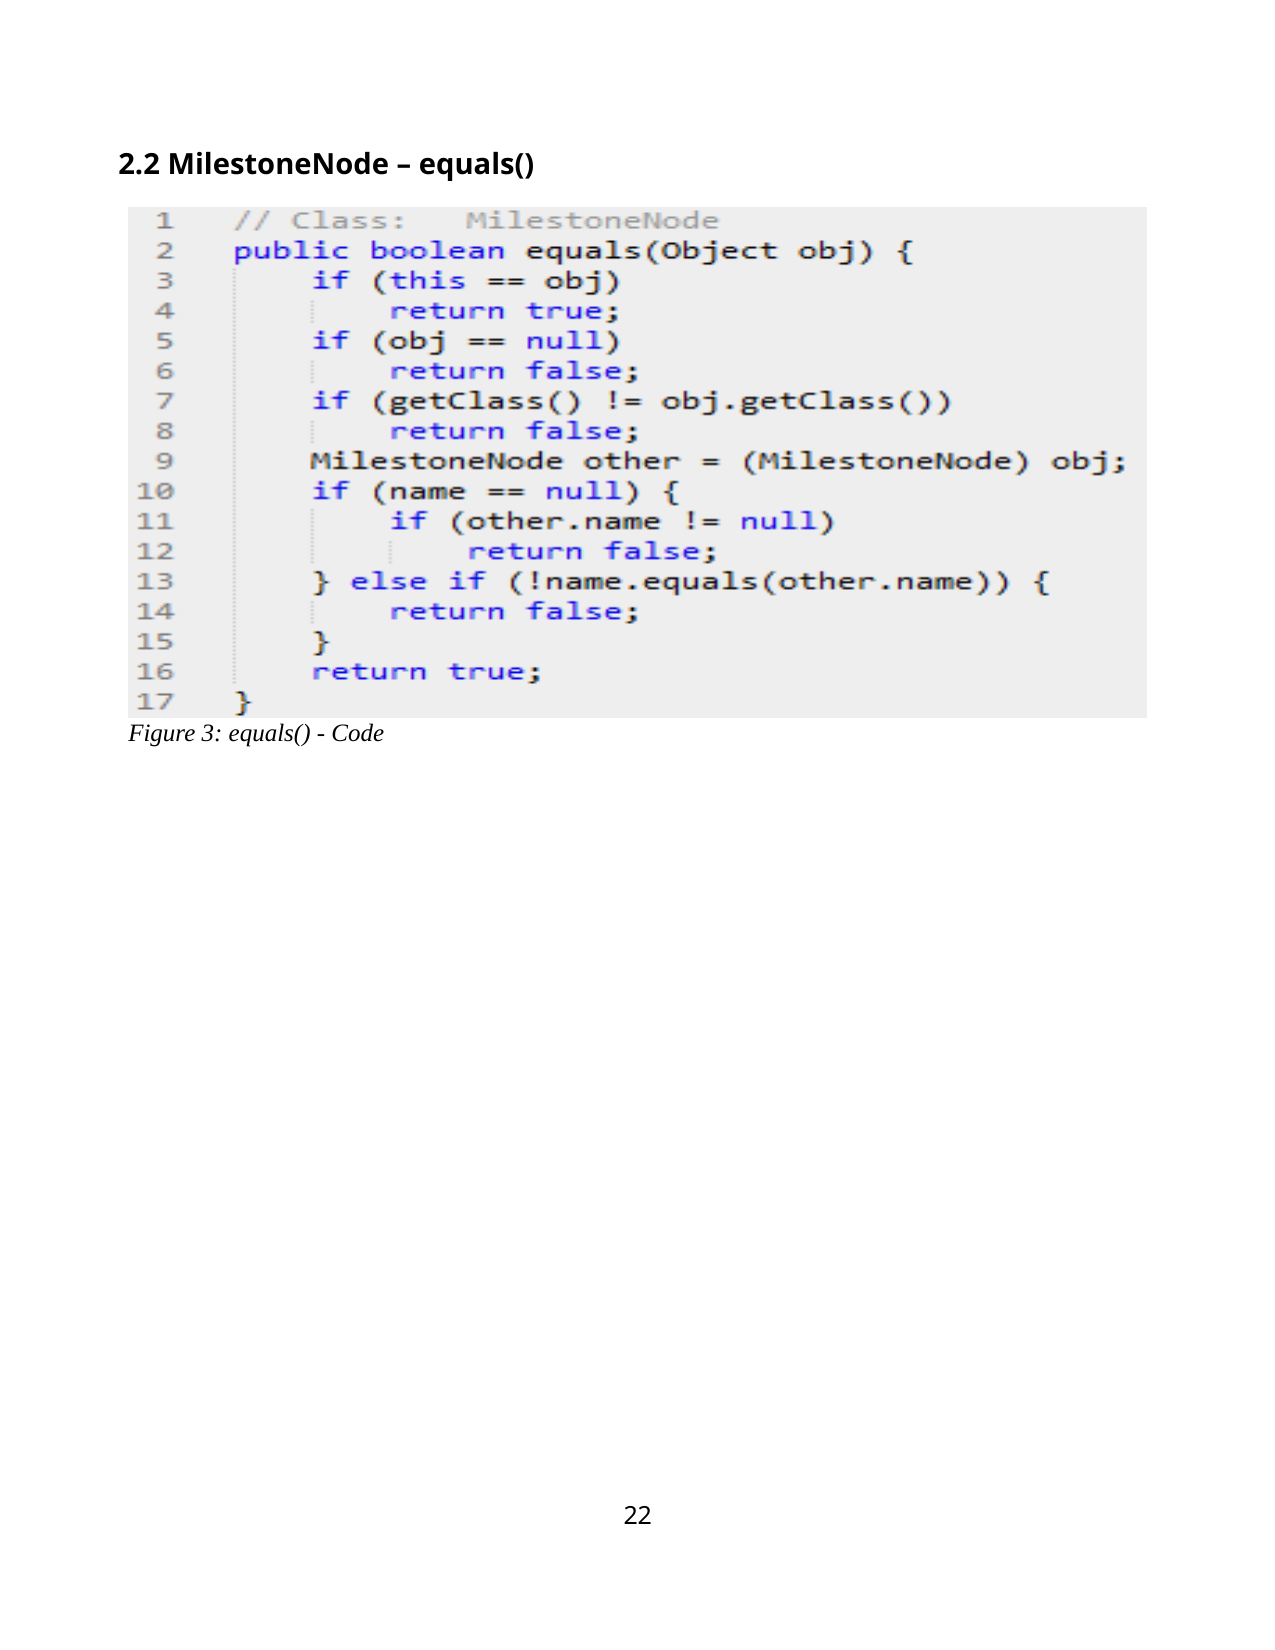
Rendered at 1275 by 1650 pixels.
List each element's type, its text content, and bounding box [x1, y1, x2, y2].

subtitle 2.2 MilestoneNode – equals() [118, 143, 1157, 183]
picture [128, 207, 1147, 718]
text Figure 3: equals() - Code [128, 718, 1147, 746]
